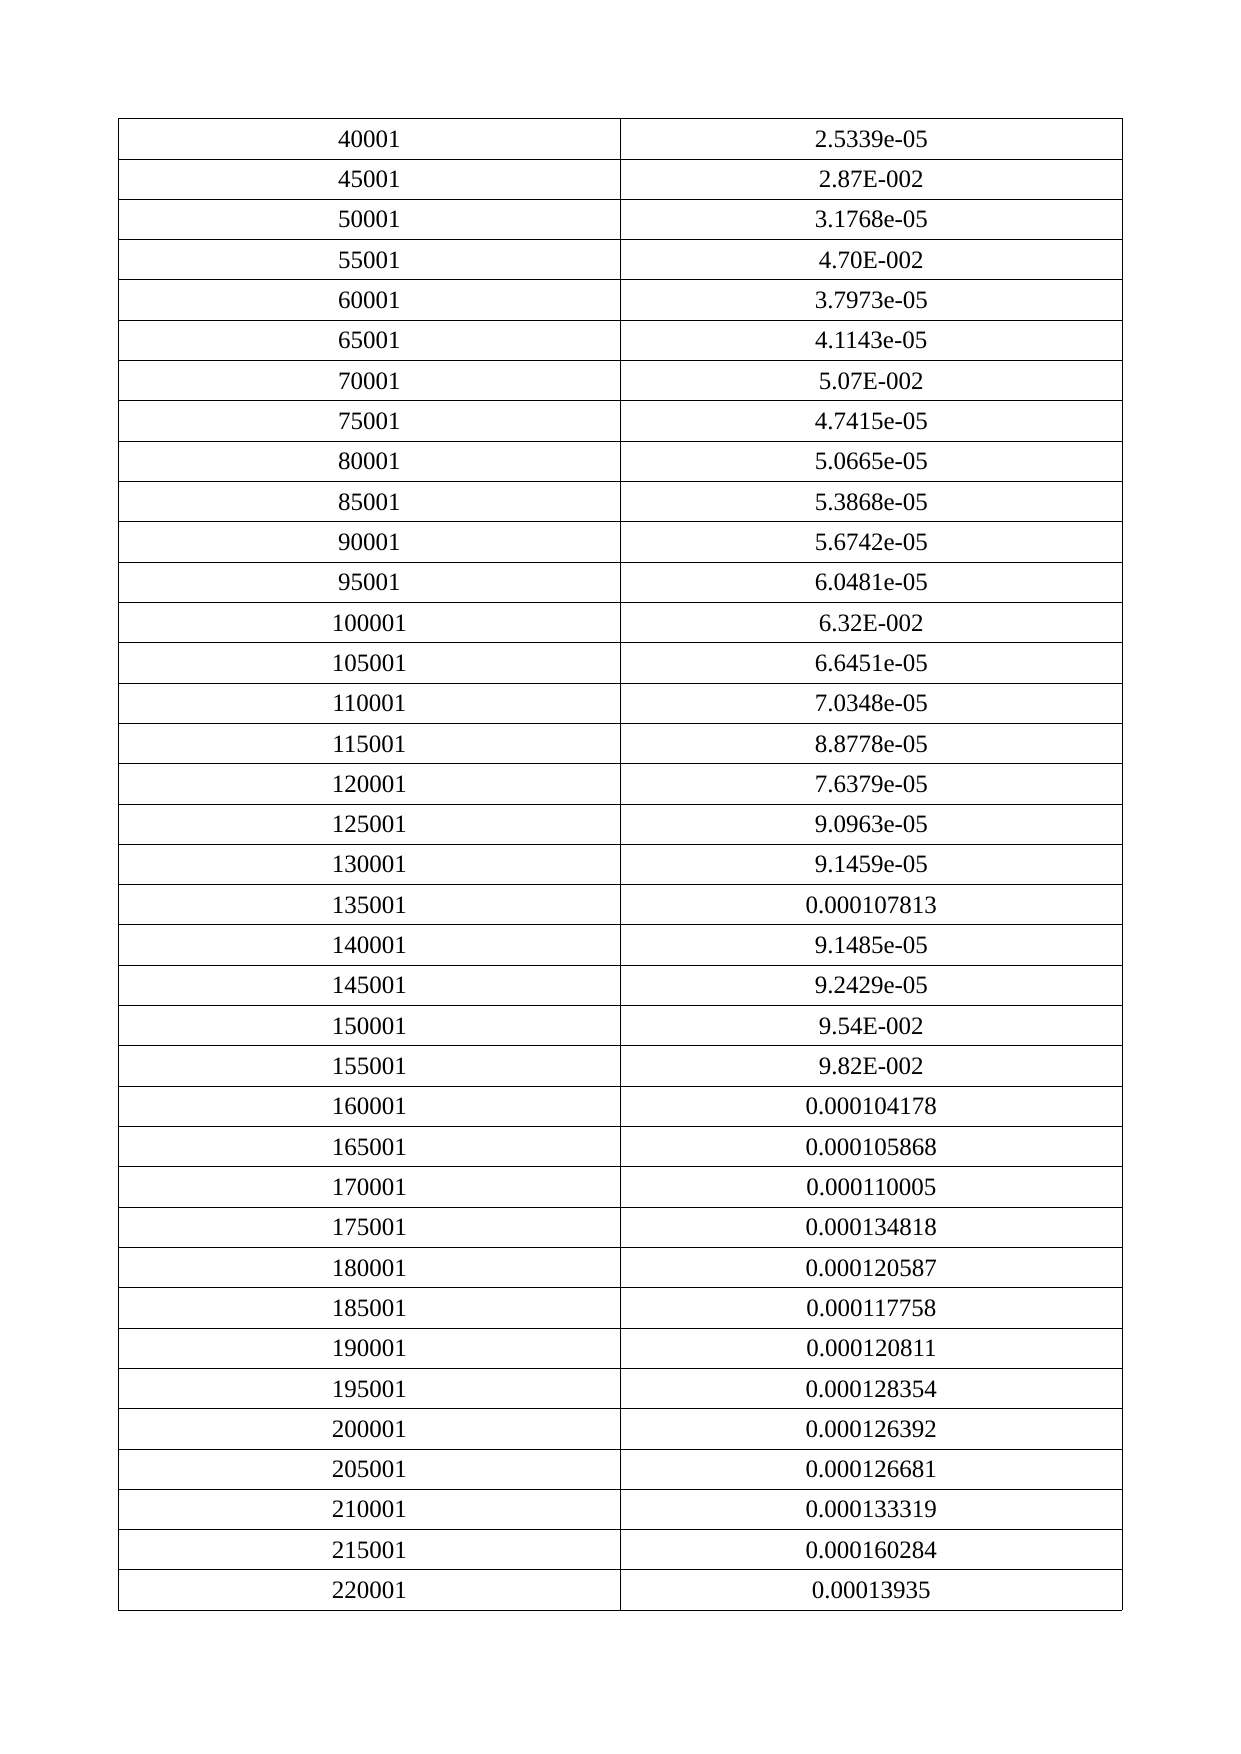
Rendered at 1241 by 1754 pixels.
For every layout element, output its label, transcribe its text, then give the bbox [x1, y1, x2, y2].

table_cell 190001 [119, 1329, 620, 1368]
table_cell 145001 [119, 966, 620, 1005]
table_cell 6.0481e-05 [621, 563, 1122, 602]
table_cell 200001 [119, 1409, 620, 1448]
table_cell 160001 [119, 1087, 620, 1126]
table_cell 85001 [119, 482, 620, 521]
table_cell 45001 [119, 160, 620, 199]
table_cell 100001 [119, 603, 620, 642]
table_cell 90001 [119, 522, 620, 562]
table_cell 70001 [119, 361, 620, 400]
table_cell 0.000134818 [621, 1208, 1122, 1247]
table_cell 170001 [119, 1167, 620, 1207]
table_cell 110001 [119, 684, 620, 723]
table_cell 9,82E-002 [621, 1046, 1122, 1086]
table_cell 150001 [119, 1006, 620, 1045]
table_cell 0.000160284 [621, 1530, 1122, 1569]
table_cell 185001 [119, 1288, 620, 1327]
table_cell 9.1459e-05 [621, 845, 1122, 884]
table_cell 95001 [119, 563, 620, 602]
table_cell 6,32E-002 [621, 603, 1122, 642]
table_cell 140001 [119, 925, 620, 965]
table_cell 9.2429e-05 [621, 966, 1122, 1005]
table_cell 205001 [119, 1450, 620, 1489]
table_cell 4,70E-002 [621, 240, 1122, 279]
table_cell 5,07E-002 [621, 361, 1122, 400]
table_cell 215001 [119, 1530, 620, 1569]
table_cell 0.000117758 [621, 1288, 1122, 1327]
table_cell 0.000126392 [621, 1409, 1122, 1448]
table_cell 165001 [119, 1127, 620, 1166]
table_cell 7.0348e-05 [621, 684, 1122, 723]
table_cell 5.0665e-05 [621, 442, 1122, 481]
table_cell 0.000128354 [621, 1369, 1122, 1408]
table_cell 0.000107813 [621, 885, 1122, 924]
table_cell 60001 [119, 280, 620, 320]
table_cell 7.6379e-05 [621, 764, 1122, 803]
table_cell 130001 [119, 845, 620, 884]
table_cell 65001 [119, 321, 620, 360]
table_cell 9.0963e-05 [621, 805, 1122, 844]
table_cell 0.000110005 [621, 1167, 1122, 1207]
table_cell 9.1485e-05 [621, 925, 1122, 965]
table_cell 2.5339e-05 [621, 119, 1122, 158]
table_cell 0.000126681 [621, 1450, 1122, 1489]
table_cell 0.000133319 [621, 1490, 1122, 1529]
table_cell 75001 [119, 401, 620, 441]
table_cell 105001 [119, 643, 620, 682]
table_cell 4.1143e-05 [621, 321, 1122, 360]
table_cell 195001 [119, 1369, 620, 1408]
table_cell 135001 [119, 885, 620, 924]
table_cell 0.000120587 [621, 1248, 1122, 1287]
table_cell 55001 [119, 240, 620, 279]
table_cell 0.000120811 [621, 1329, 1122, 1368]
table_cell 115001 [119, 724, 620, 763]
table_cell 3.7973e-05 [621, 280, 1122, 320]
table_cell 50001 [119, 200, 620, 239]
table_cell 220001 [119, 1570, 620, 1610]
table_cell 125001 [119, 805, 620, 844]
table_cell 0.000105868 [621, 1127, 1122, 1166]
table_cell 0.00013935 [621, 1570, 1122, 1610]
table_cell 3.1768e-05 [621, 200, 1122, 239]
table_cell 80001 [119, 442, 620, 481]
table_cell 120001 [119, 764, 620, 803]
table_cell 210001 [119, 1490, 620, 1529]
table_cell 8.8778e-05 [621, 724, 1122, 763]
table_cell 5.3868e-05 [621, 482, 1122, 521]
table_cell 9,54E-002 [621, 1006, 1122, 1045]
table_cell 2,87E-002 [621, 160, 1122, 199]
table_cell 40001 [119, 119, 620, 158]
table_cell 175001 [119, 1208, 620, 1247]
table_cell 155001 [119, 1046, 620, 1086]
table_cell 4.7415e-05 [621, 401, 1122, 441]
table_cell 0.000104178 [621, 1087, 1122, 1126]
table_cell 180001 [119, 1248, 620, 1287]
table_cell 5.6742e-05 [621, 522, 1122, 562]
table_cell 6.6451e-05 [621, 643, 1122, 682]
